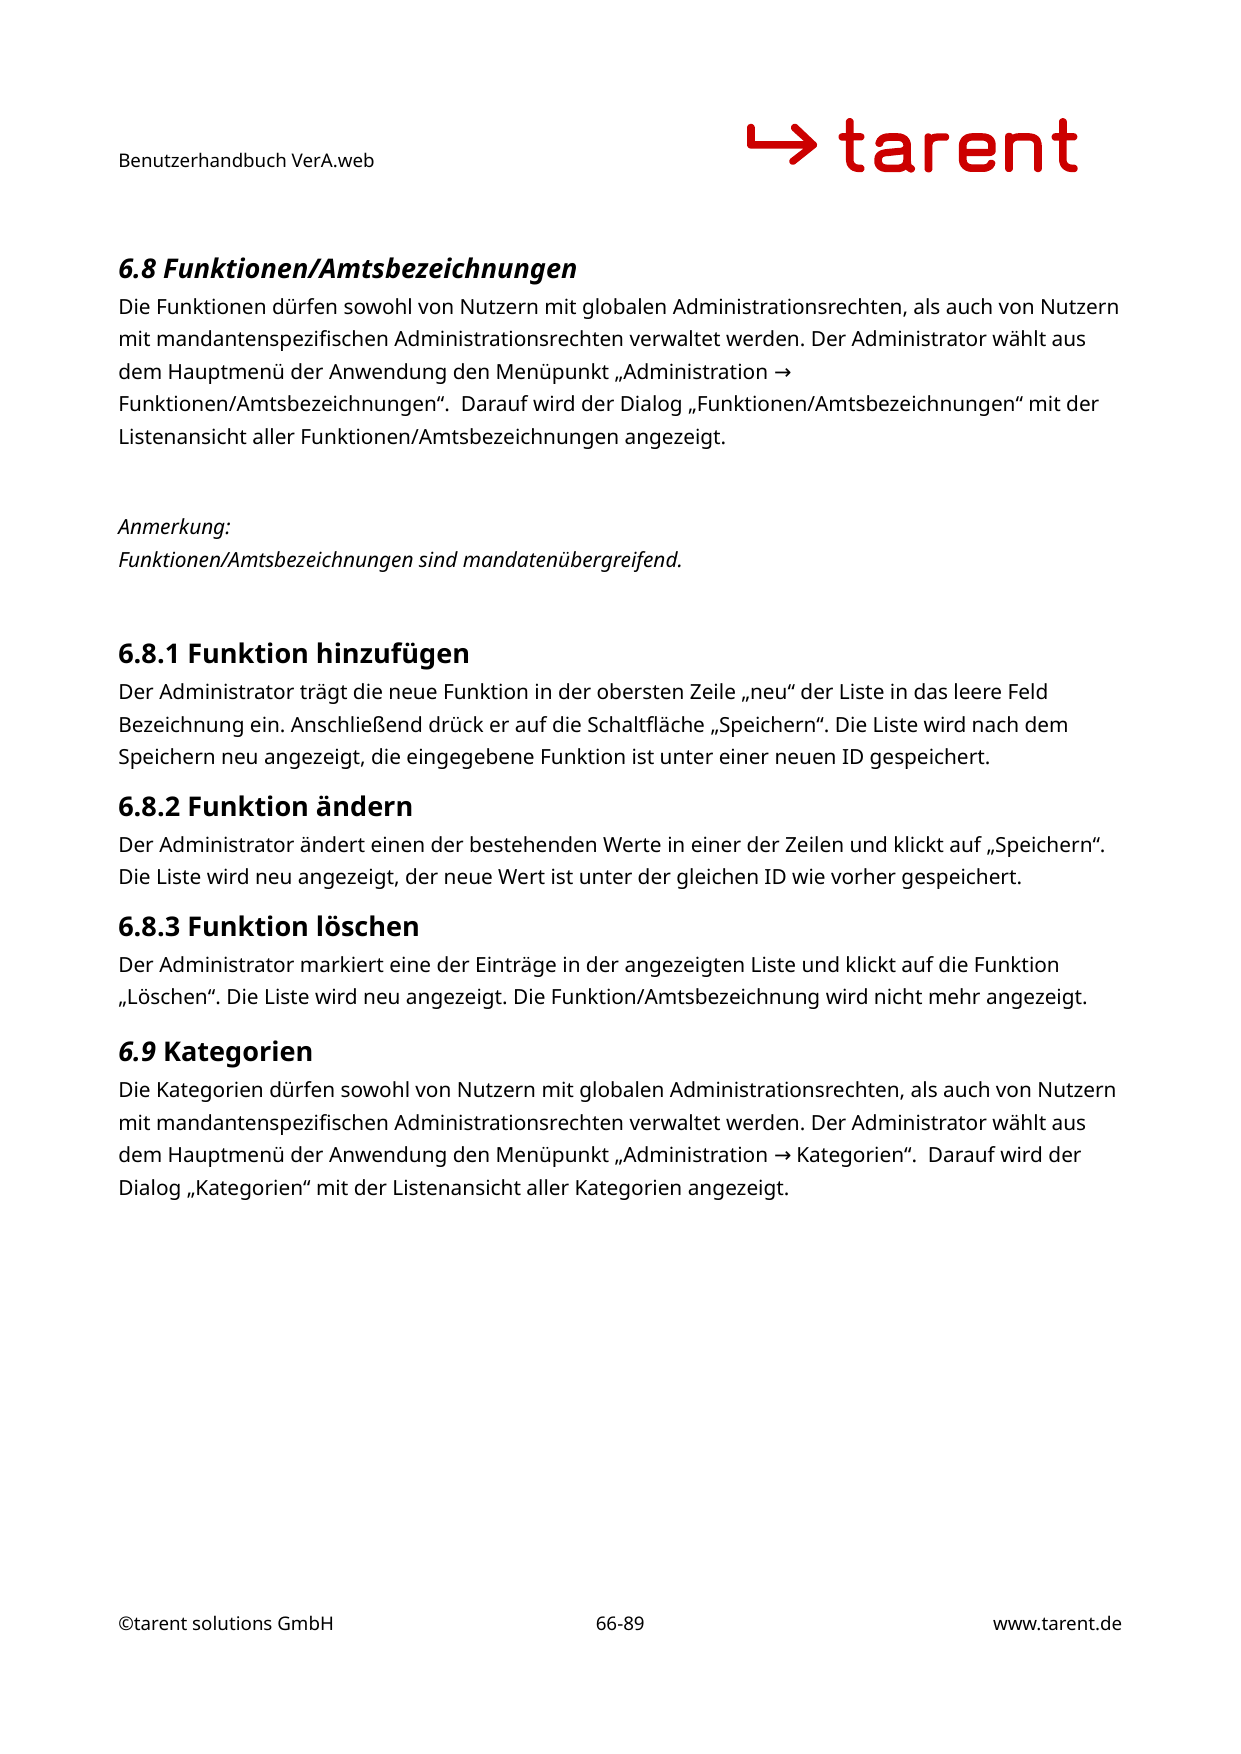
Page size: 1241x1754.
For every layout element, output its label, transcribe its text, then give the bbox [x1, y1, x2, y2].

subtitle Kategorien [118, 1033, 1122, 1069]
text Der Administrator ändert einen der bestehenden Werte in einer der Zeilen und klickt auf „Speichern“. Die Liste wird neu angezeigt, der neue Wert ist unter der gleichen ID wie vorher gespeichert. [118, 830, 1122, 891]
subtitle Funktion löschen [118, 907, 1122, 944]
text Der Administrator trägt die neue Funktion in der obersten Zeile „neu“ der Liste in das leere Feld Bezeichnung ein. Anschließend drück er auf die Schaltfläche „Speichern“. Die Liste wird nach dem Speichern neu angezeigt, die eingegebene Funktion ist unter einer neuen ID gespeichert. [118, 677, 1122, 771]
subtitle Funktionen/Amtsbezeichnungen [118, 249, 1122, 286]
text Die Funktionen dürfen sowohl von Nutzern mit globalen Administrationsrechten, als auch von Nutzern mit mandantenspezifischen Administrationsrechten verwaltet werden. Der Administrator wählt aus dem Hauptmenü der Anwendung den Menüpunkt „Administration → Funktionen/Amtsbezeichnungen“. Darauf wird der Dialog „Funktionen/Amtsbezeichnungen“ mit der Listenansicht aller Funktionen/Amtsbezeichnungen angezeigt. [118, 292, 1122, 451]
text Anmerkung: Funktionen/Amtsbezeichnungen sind mandatenübergreifend. [118, 512, 1122, 573]
subtitle Funktion hinzufügen [118, 635, 1122, 672]
subtitle Funktion ändern [118, 787, 1122, 824]
text Der Administrator markiert eine der Einträge in der angezeigten Liste und klickt auf die Funktion „Löschen“. Die Liste wird neu angezeigt. Die Funktion/Amtsbezeichnung wird nicht mehr angezeigt. [118, 950, 1122, 1011]
text Die Kategorien dürfen sowohl von Nutzern mit globalen Administrationsrechten, als auch von Nutzern mit mandantenspezifischen Administrationsrechten verwaltet werden. Der Administrator wählt aus dem Hauptmenü der Anwendung den Menüpunkt „Administration → Kategorien“. Darauf wird der Dialog „Kategorien“ mit der Listenansicht aller Kategorien angezeigt. [118, 1075, 1122, 1201]
